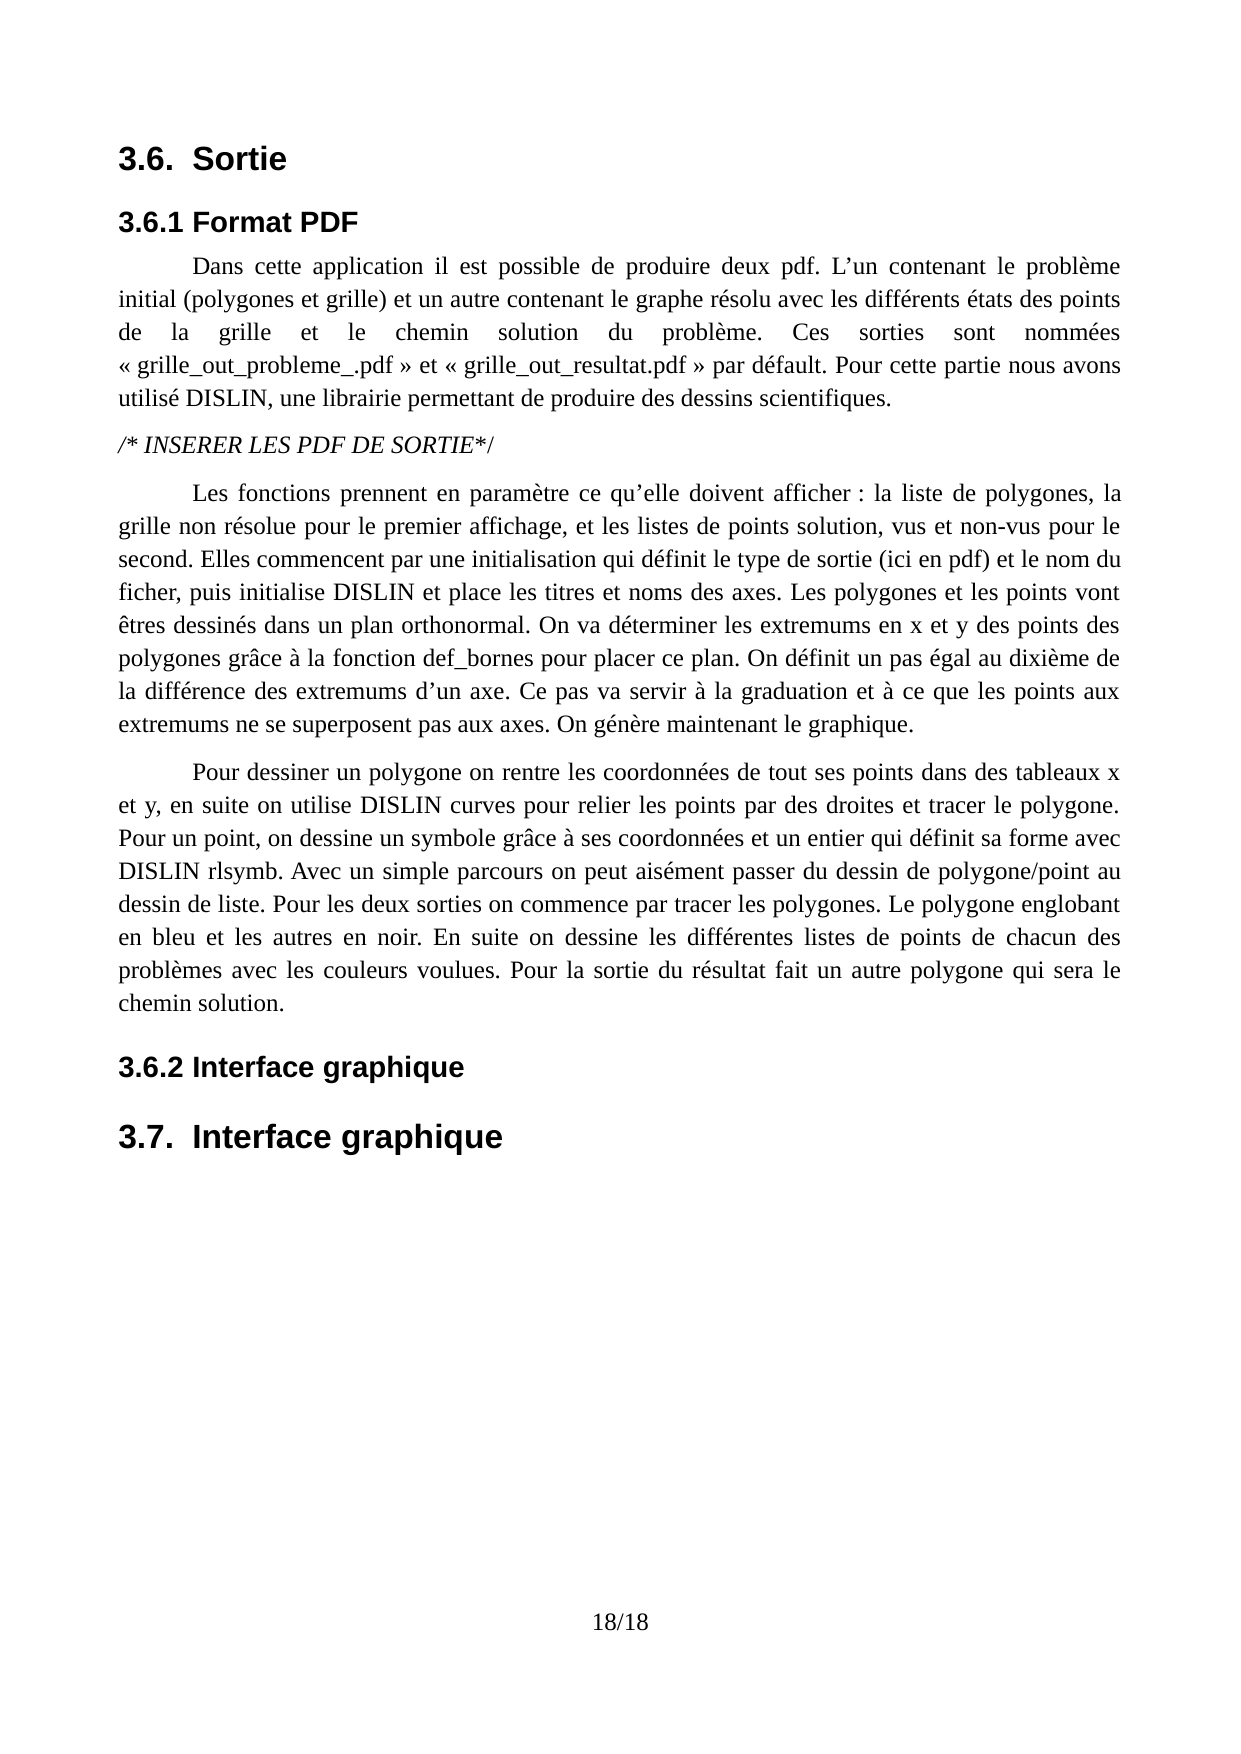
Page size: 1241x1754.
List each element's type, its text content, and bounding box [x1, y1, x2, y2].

subtitle Interface graphique [118, 1050, 1122, 1084]
subtitle Format PDF [118, 205, 1122, 238]
subtitle Sortie [118, 139, 1122, 178]
text Pour dessiner un polygone on rentre les coordonnées de tout ses points dans des tableaux x et y, en suite on utilise DISLIN curves pour relier les points par des droites et tracer le polygone. Pour un point, on dessine un symbole grâce à ses coordonnées et un entier qui définit sa forme avec DISLIN rlsymb. Avec un simple parcours on peut aisément passer du dessin de polygone/point au dessin de liste. Pour les deux sorties on commence par tracer les polygones. Le polygone englobant en bleu et les autres en noir. En suite on dessine les différentes listes de points de chacun des problèmes avec les couleurs voulues. Pour la sortie du résultat fait un autre polygone qui sera le chemin solution. [118, 757, 1122, 1017]
text Dans cette application il est possible de produire deux pdf. L’un contenant le problème initial (polygones et grille) et un autre contenant le graphe résolu avec les différents états des points de la grille et le chemin solution du problème. Ces sorties sont nommées « grille_out_probleme_.pdf » et « grille_out_resultat.pdf » par défault. Pour cette partie nous avons utilisé DISLIN, une librairie permettant de produire des dessins scientifiques. [118, 251, 1122, 412]
text Les fonctions prennent en paramètre ce qu’elle doivent afficher : la liste de polygones, la grille non résolue pour le premier affichage, et les listes de points solution, vus et non-vus pour le second. Elles commencent par une initialisation qui définit le type de sortie (ici en pdf) et le nom du ficher, puis initialise DISLIN et place les titres et noms des axes. Les polygones et les points vont êtres dessinés dans un plan orthonormal. On va déterminer les extremums en x et y des points des polygones grâce à la fonction def_bornes pour placer ce plan. On définit un pas égal au dixième de la différence des extremums d’un axe. Ce pas va servir à la graduation et à ce que les points aux extremums ne se superposent pas aux axes. On génère maintenant le graphique. [118, 478, 1122, 738]
subtitle Interface graphique [118, 1117, 1122, 1156]
text /* INSERER LES PDF DE SORTIE*/ [118, 431, 1122, 459]
